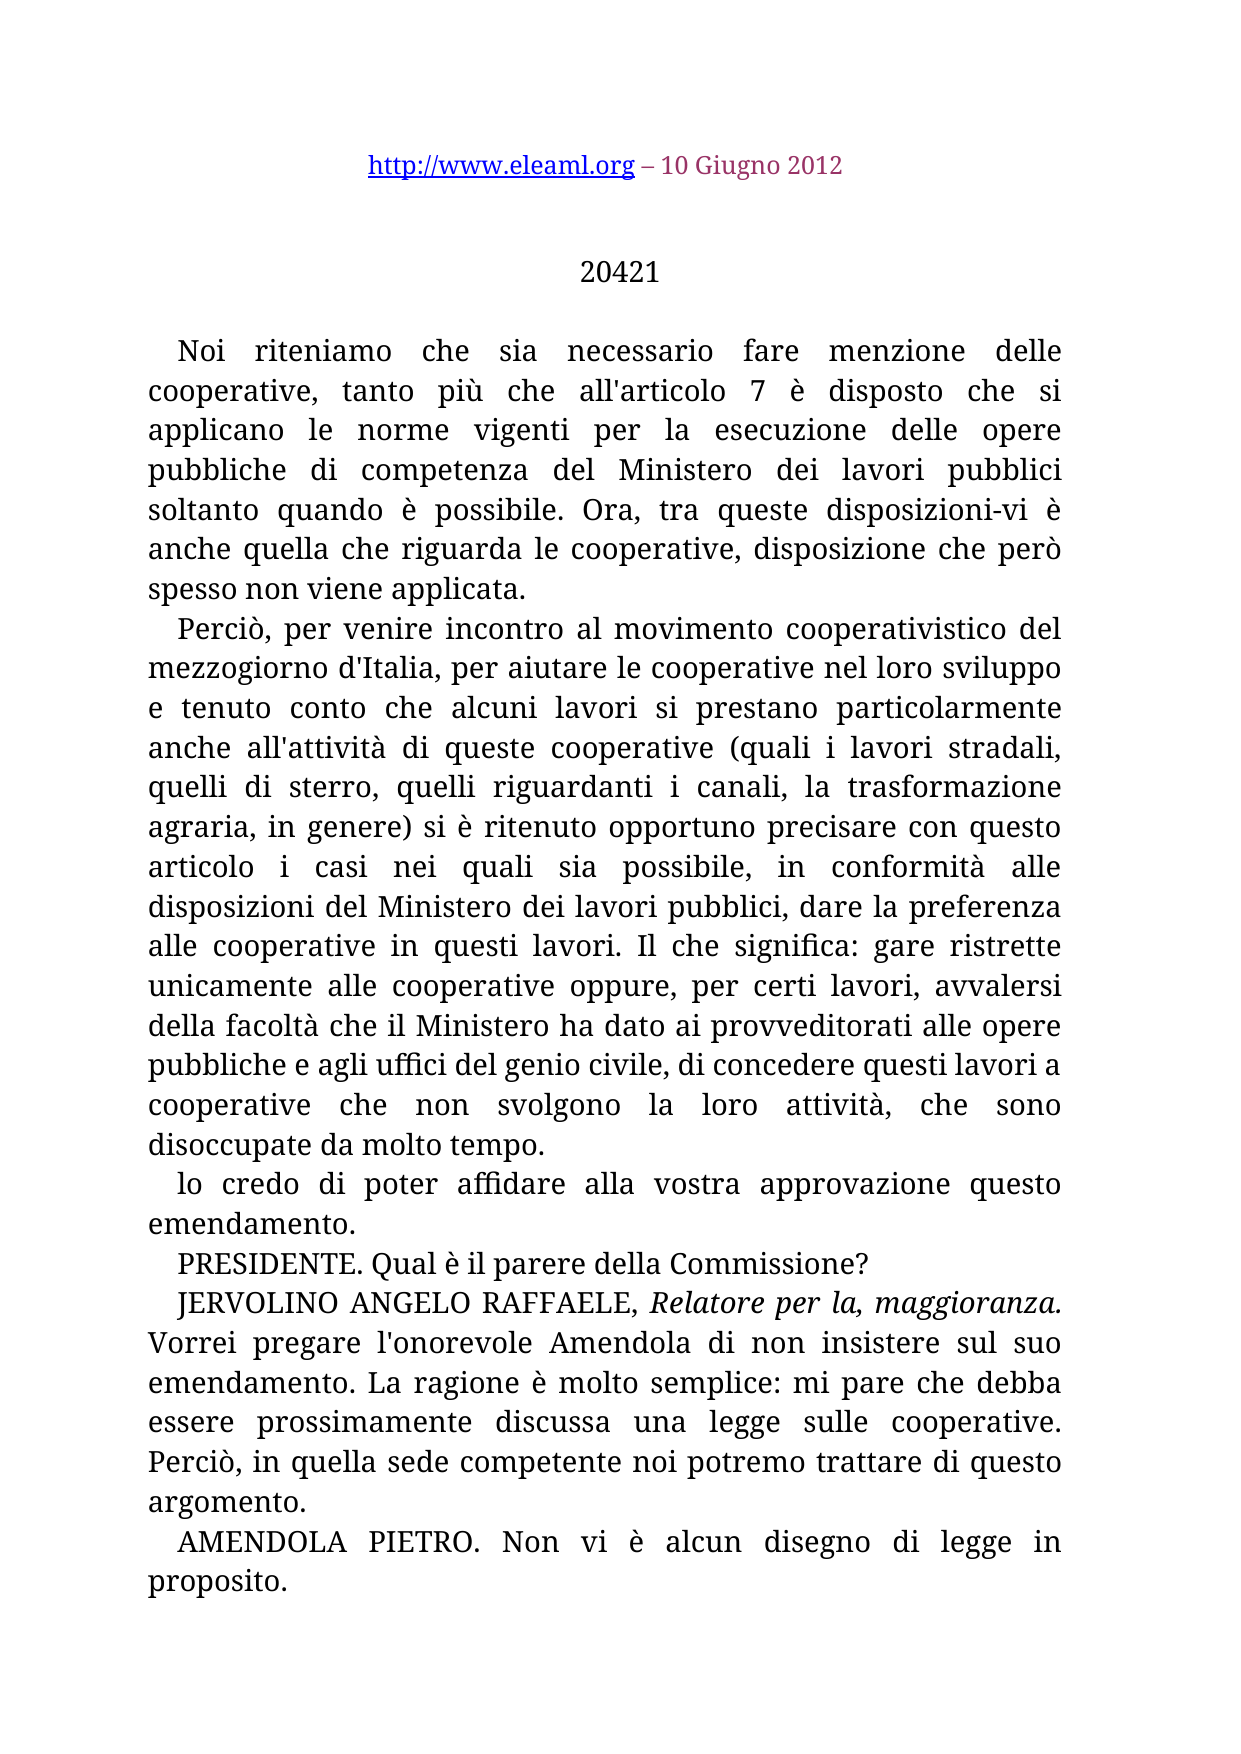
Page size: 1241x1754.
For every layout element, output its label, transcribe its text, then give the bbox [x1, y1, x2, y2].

text PRESIDENTE. Qual è il parere della Commissione? [148, 1243, 1063, 1283]
text lo credo di poter affidare alla vostra approvazione questo emendamento. [148, 1164, 1063, 1243]
text AMENDOLA PIETRO. Non vi è alcun disegno di legge in proposito. [148, 1521, 1063, 1600]
text JERVOLINO ANGELO RAFFAELE, Relatore per la, maggioranza. Vorrei pregare l'onorevole Amendola di non insistere sul suo emendamento. La ragione è molto semplice: mi pare che debba essere prossimamente discussa una legge sulle cooperative. Perciò, in quella sede competente noi potremo trattare di questo argomento. [148, 1283, 1063, 1521]
text Perciò, per venire incontro al movimento cooperativistico del mezzogiorno d'Italia, per aiutare le cooperative nel loro sviluppo e tenuto conto che alcuni lavori si prestano particolarmente anche all'attività di queste cooperative (quali i lavori stradali, quelli di sterro, quelli riguardanti i canali, la trasformazione agraria, in genere) si è ritenuto opportuno precisare con questo articolo i casi nei quali sia possibile, in conformità alle disposizioni del Ministero dei lavori pubblici, dare la preferenza alle cooperative in questi lavori. Il che significa: gare ristrette unicamente alle cooperative oppure, per certi lavori, avvalersi della facoltà che il Ministero ha dato ai provveditorati alle opere pubbliche e agli uffici del genio civile, di concedere questi lavori a cooperative che non svolgono la loro attività, che sono disoccupate da molto tempo. [148, 608, 1063, 1164]
text 20421 [148, 251, 1063, 291]
text Noi riteniamo che sia necessario fare menzione delle cooperative, tanto più che all'articolo 7 è disposto che si applicano le norme vigenti per la esecuzione delle opere pubbliche di competenza del Ministero dei lavori pubblici soltanto quando è possibile. Ora, tra queste disposizioni-vi è anche quella che riguarda le cooperative, disposizione che però spesso non viene applicata. [148, 330, 1063, 608]
